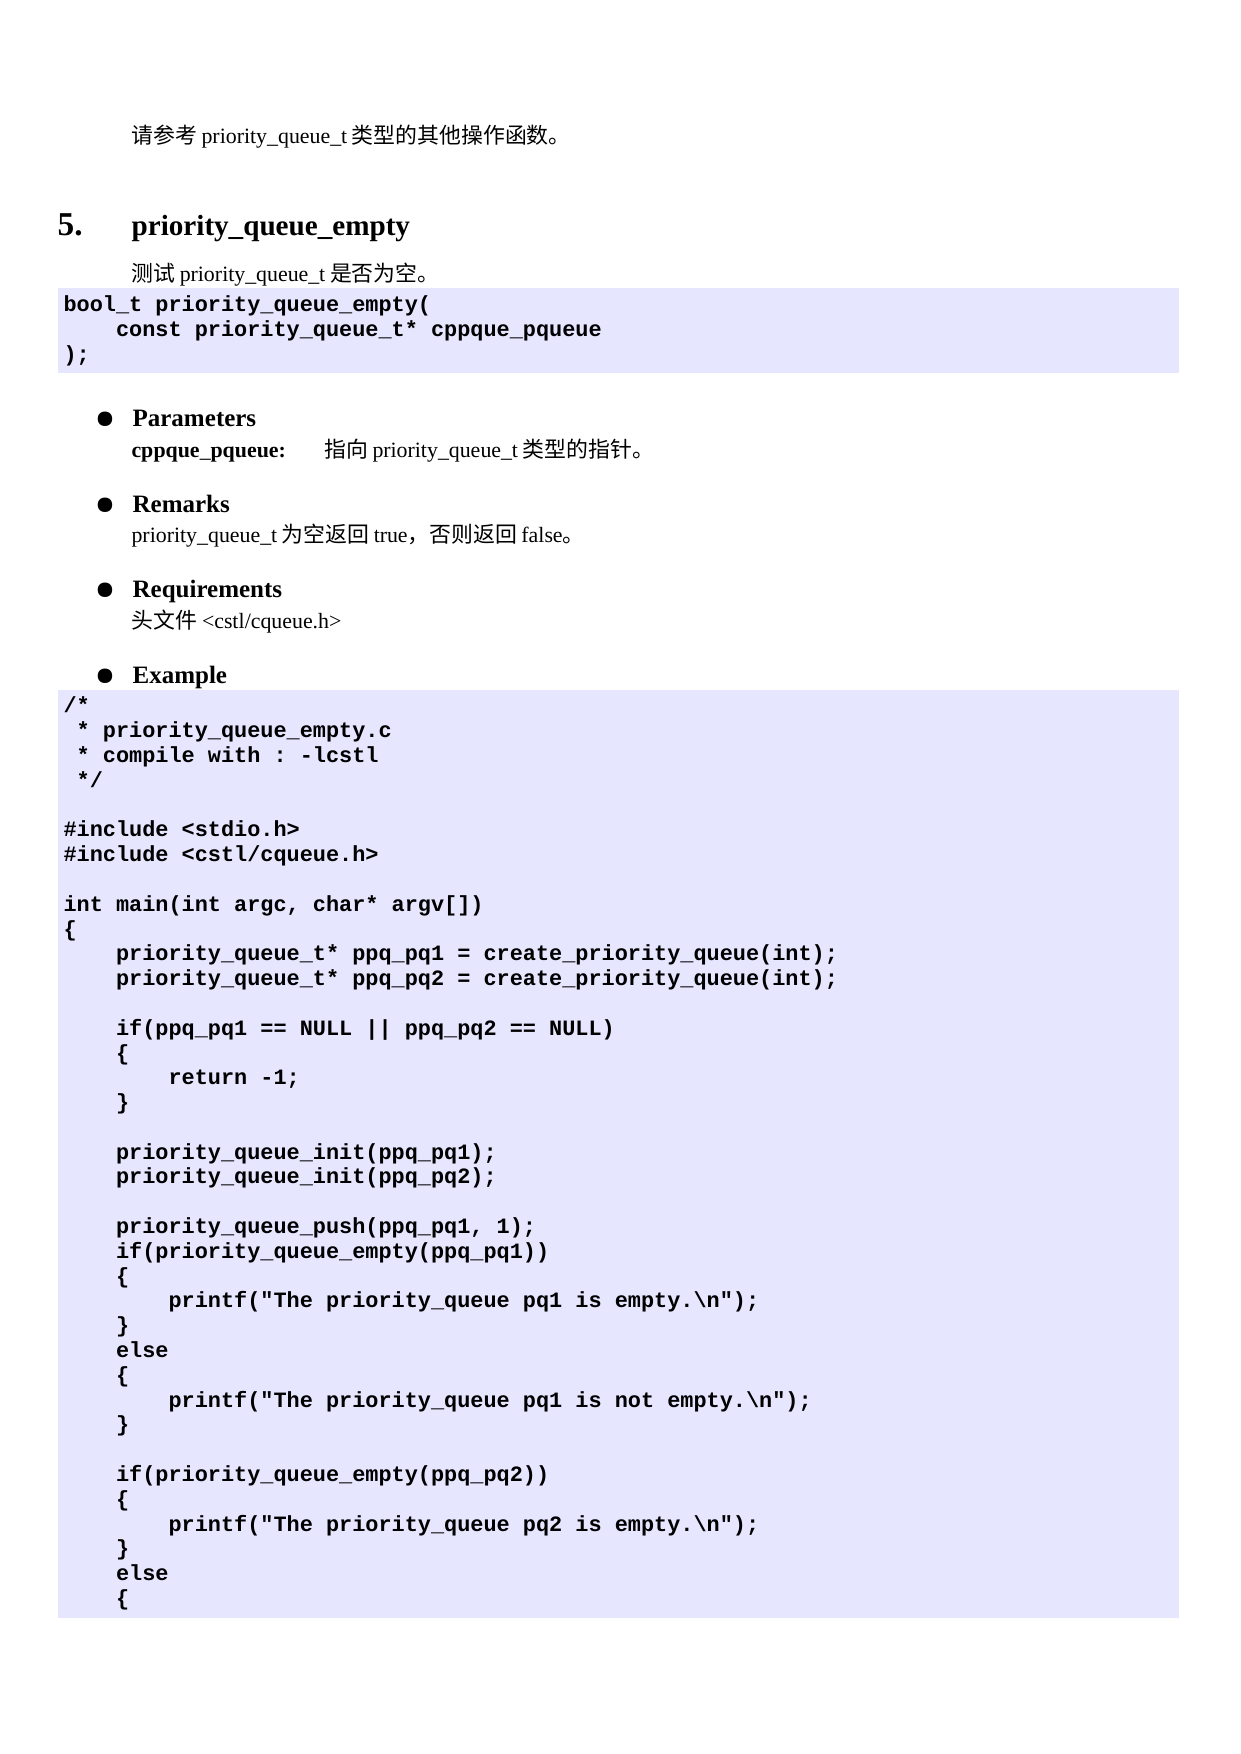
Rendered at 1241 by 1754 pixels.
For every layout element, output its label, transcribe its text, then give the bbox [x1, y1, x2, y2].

text cppque_pqueue: 指向priority_queue_t类型的指针。 [57, 432, 1179, 463]
table_header bool_t priority_queue_empty( const priority_queue_t* cppque_pqueue ); [58, 288, 1179, 373]
table_header /* * priority_queue_empty.c * compile with : -lcstl */ #include <stdio.h> #include <cstl/cqueue.h> int main(int argc, char* argv[]) { priority_queue_t* ppq_pq1 = create_priority_queue(int); priority_queue_t* ppq_pq2 = create_priority_queue(int); if(ppq_pq1 == NULL || ppq_pq2 == NULL) { return -1; } priority_queue_init(ppq_pq1); priority_queue_init(ppq_pq2); priority_queue_push(ppq_pq1, 1); if(priority_queue_empty(ppq_pq1)) { printf("The priority_queue pq1 is empty.\n"); } else { printf("The priority_queue pq1 is not empty.\n"); } if(priority_queue_empty(ppq_pq2)) { printf("The priority_queue pq2 is empty.\n"); } else { [58, 690, 1179, 1618]
text 头文件 <cstl/cqueue.h> [57, 603, 1179, 635]
text 请参考priority_queue_t类型的其他操作函数。 [57, 118, 1179, 150]
list Remarks [95, 489, 1179, 517]
subtitle priority_queue_empty [57, 205, 1179, 243]
text priority_queue_t为空返回true，否则返回false。 [57, 517, 1179, 549]
text 测试priority_queue_t是否为空。 [57, 256, 1179, 287]
list Example [95, 660, 1179, 689]
list Parameters [95, 403, 1179, 432]
list Requirements [95, 574, 1179, 603]
